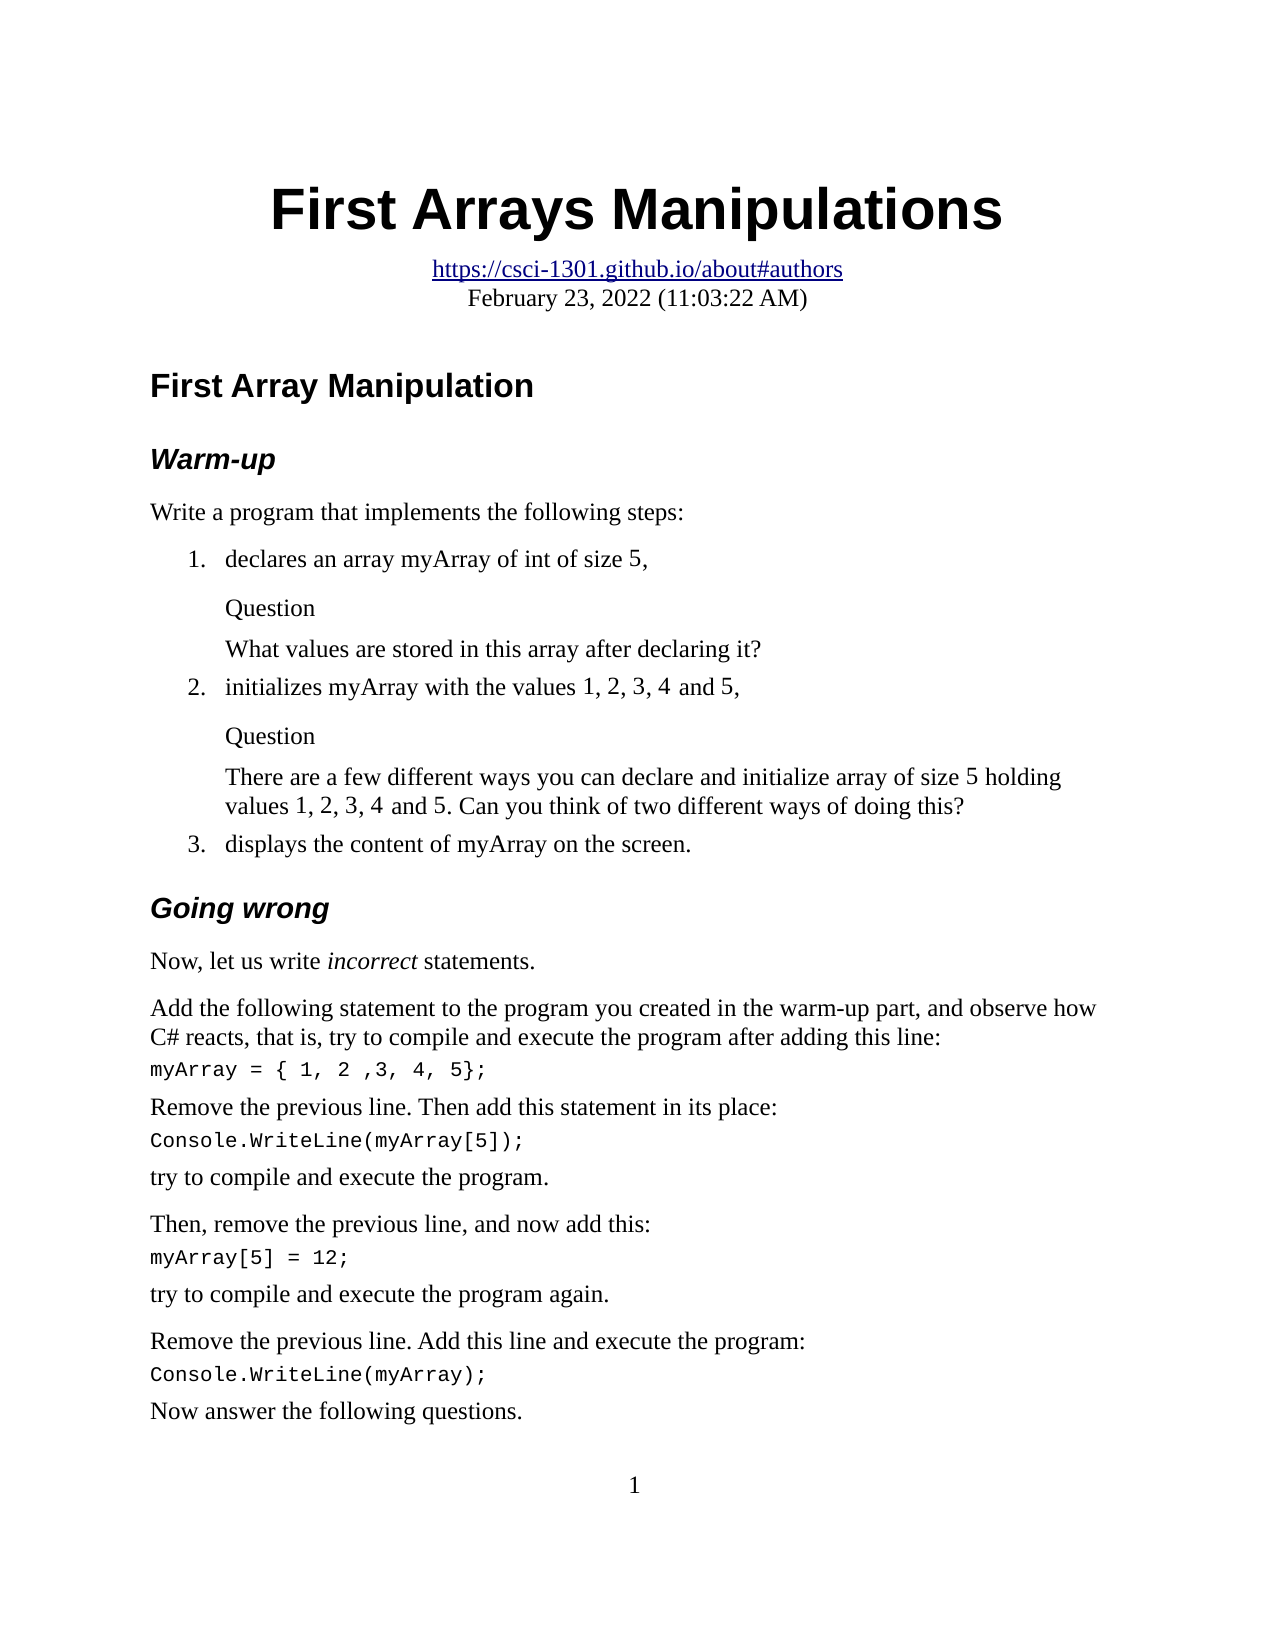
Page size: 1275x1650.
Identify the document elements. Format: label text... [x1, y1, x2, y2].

text Add the following statement to the program you created in the warm-up part, and observe how C# reacts, that is, try to compile and execute the program after adding this line: [150, 993, 1125, 1051]
text Console.WriteLine(myArray[5]); [150, 1130, 1125, 1153]
text Then, remove the previous line, and now add this: [150, 1209, 1125, 1238]
list Question [187, 593, 1125, 622]
text Remove the previous line. Then add this statement in its place: [150, 1092, 1125, 1121]
list initializes myArray with the values , , , and , [187, 672, 1125, 701]
subtitle First Array Manipulation [150, 366, 1125, 404]
text myArray = { 1, 2 ,3, 4, 5}; [150, 1059, 1125, 1083]
list There are a few different ways you can declare and initialize array of size holding values , , , and . Can you think of two different ways of doing this? [187, 762, 1125, 820]
text Write a program that implements the following steps: [150, 497, 1125, 526]
subtitle Going wrong [150, 891, 1125, 925]
text February 23, 2022 (11:03:22 AM) [150, 283, 1125, 312]
text myArray[5] = 12; [150, 1247, 1125, 1270]
list Question [187, 721, 1125, 750]
list declares an array myArray of int of size , [187, 544, 1125, 572]
subtitle Warm-up [150, 442, 1125, 476]
text try to compile and execute the program. [150, 1162, 1125, 1191]
text Remove the previous line. Add this line and execute the program: [150, 1326, 1125, 1355]
title First Arrays Manipulations [150, 175, 1125, 242]
text Now answer the following questions. [150, 1396, 1125, 1425]
text Console.WriteLine(myArray); [150, 1364, 1125, 1387]
list displays the content of myArray on the screen. [187, 829, 1125, 857]
text Now, let us write incorrect statements. [150, 946, 1125, 975]
text try to compile and execute the program again. [150, 1279, 1125, 1308]
text https://csci-1301.github.io/about#authors [150, 254, 1125, 283]
list What values are stored in this array after declaring it? [187, 634, 1125, 663]
